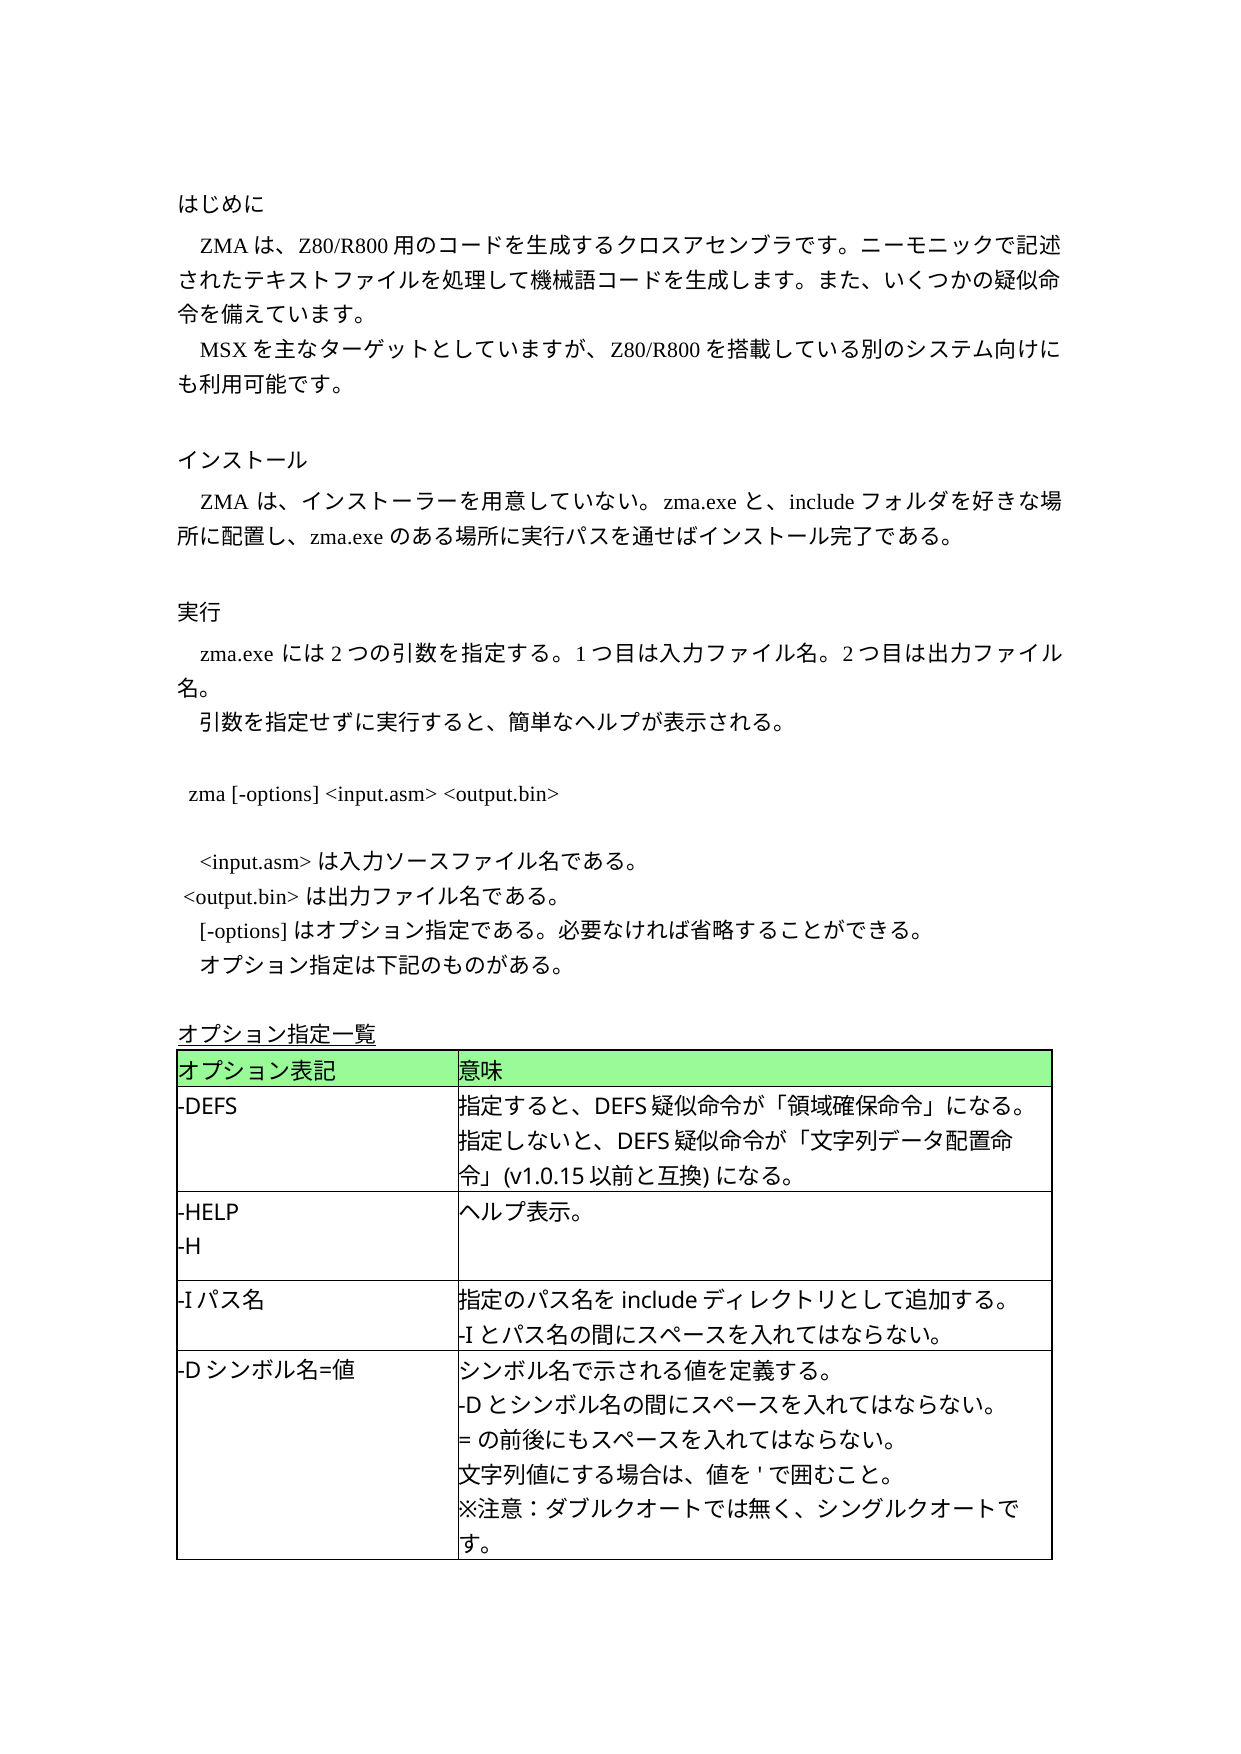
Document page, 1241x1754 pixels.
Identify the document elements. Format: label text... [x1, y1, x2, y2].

table_cell -HELP -H [178, 1192, 458, 1279]
text オプション指定は下記のものがある。 [177, 945, 1063, 980]
table_cell 指定すると、DEFS疑似命令が「領域確保命令」になる。 指定しないと、DEFS疑似命令が「文字列データ配置命令」(v1.0.15以前と互換) になる。 [459, 1087, 1051, 1191]
table_cell シンボル名で示される値を定義する。 -Dとシンボル名の間にスペースを入れてはならない。 = の前後にもスペースを入れてはならない。 文字列値にする場合は、値を ' で囲むこと。 ※注意：ダブルクオートでは無く、シングルクオートです。 [459, 1351, 1051, 1559]
table_header オプション表記 [178, 1051, 458, 1086]
text MSXを主なターゲットとしていますが、Z80/R800を搭載している別のシステム向けにも利用可能です。 [177, 329, 1063, 398]
text ZMA は、インストーラーを用意していない。zma.exe と、includeフォルダを好きな場所に配置し、zma.exe のある場所に実行パスを通せばインストール完了である。 [177, 481, 1063, 550]
text 引数を指定せずに実行すると、簡単なヘルプが表示される。 [177, 702, 1063, 737]
table_cell -Iパス名 [178, 1281, 458, 1350]
table_cell ヘルプ表示。 [459, 1192, 1051, 1279]
table_cell 指定のパス名をincludeディレクトリとして追加する。 -I とパス名の間にスペースを入れてはならない。 [459, 1281, 1051, 1350]
text <input.asm> は入力ソースファイル名である。 [177, 841, 1063, 876]
text オプション指定一覧 [177, 1014, 1063, 1049]
text はじめに [177, 184, 1063, 218]
text <output.bin> は出力ファイル名である。 [177, 876, 1063, 910]
text インストール [177, 440, 1063, 474]
text zma.exe には2つの引数を指定する。1つ目は入力ファイル名。2つ目は出力ファイル名。 [177, 633, 1063, 702]
text [-options] はオプション指定である。必要なければ省略することができる。 [177, 910, 1063, 945]
text ZMAは、Z80/R800用のコードを生成するクロスアセンブラです。ニーモニックで記述されたテキストファイルを処理して機械語コードを生成します。また、いくつかの疑似命令を備えています。 [177, 225, 1063, 329]
text 実行 [177, 592, 1063, 626]
text zma [-options] <input.asm> <output.bin> [177, 772, 1063, 806]
table_cell -Dシンボル名=値 [178, 1351, 458, 1559]
table_header 意味 [459, 1051, 1051, 1086]
table_cell -DEFS [178, 1087, 458, 1191]
